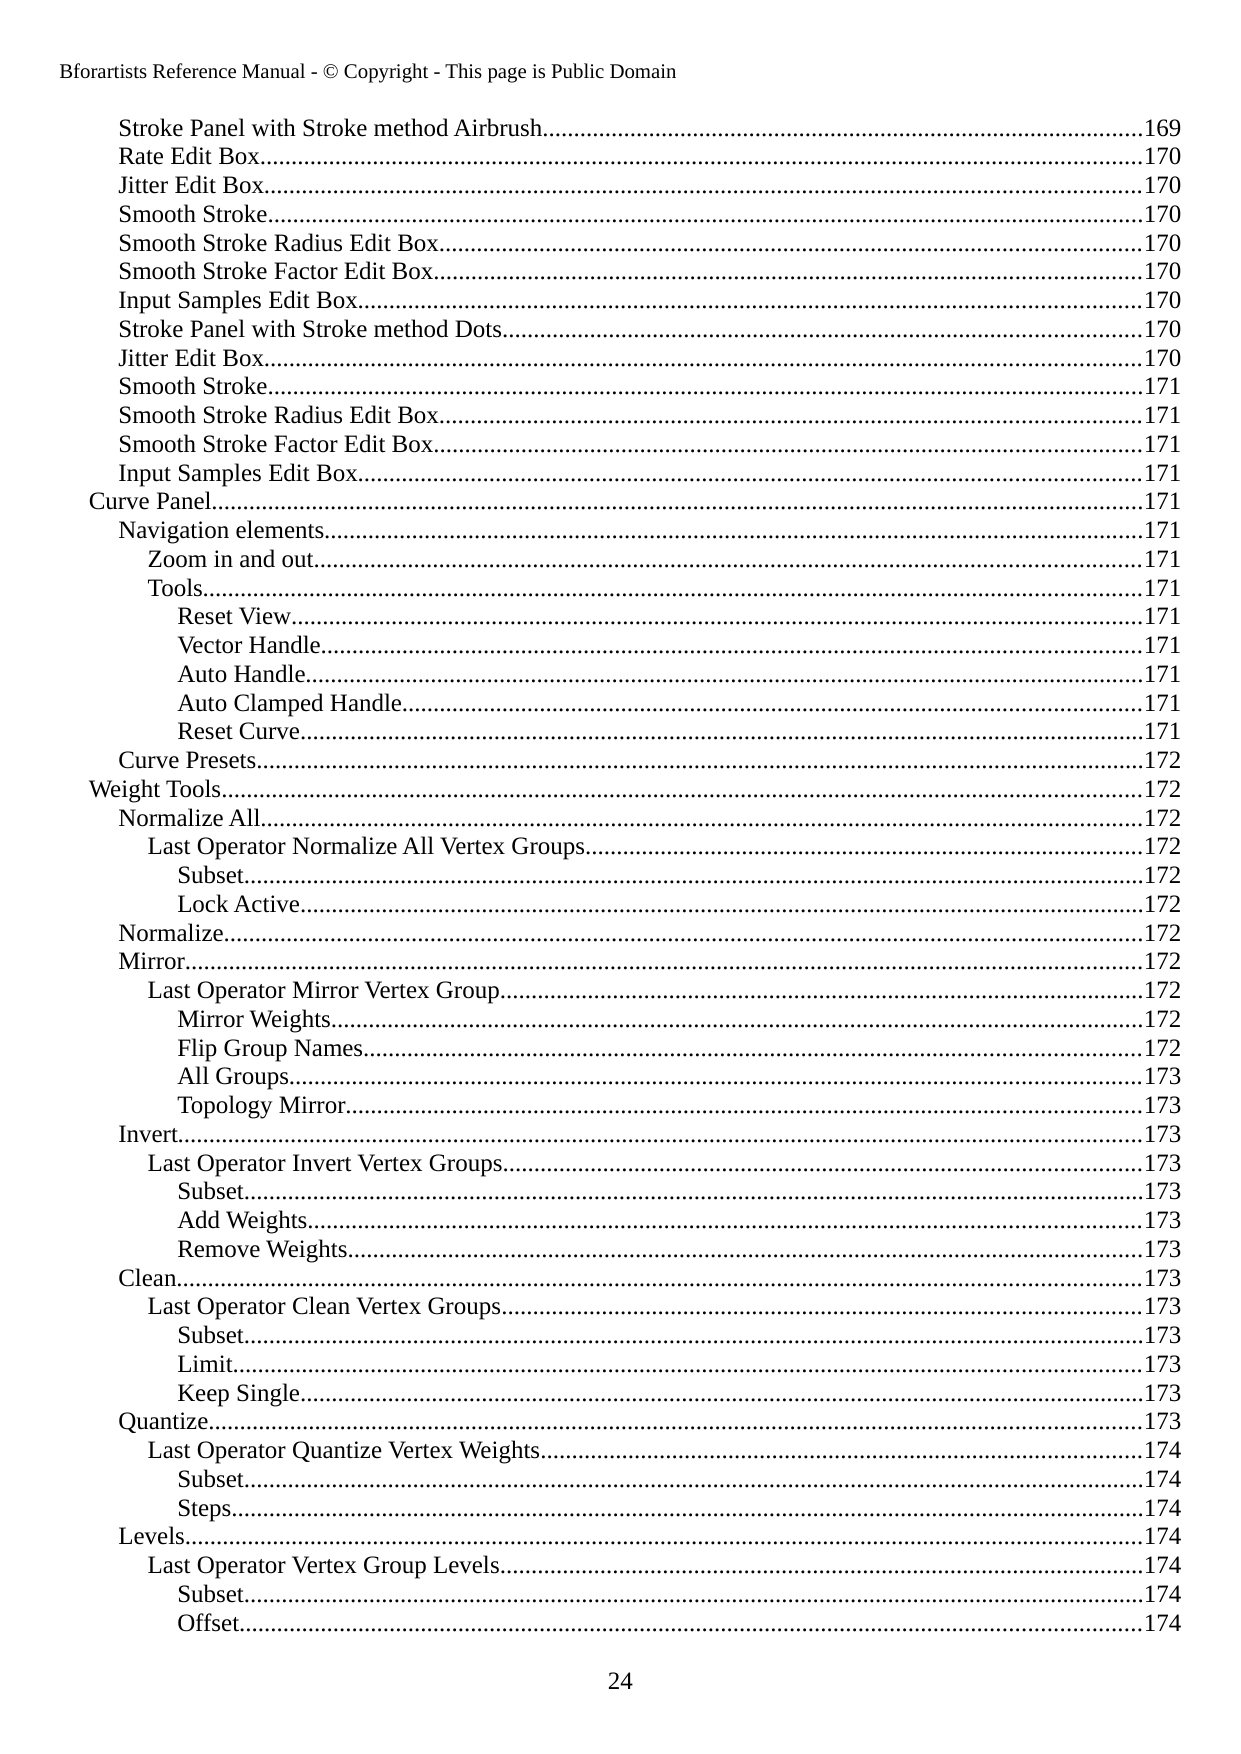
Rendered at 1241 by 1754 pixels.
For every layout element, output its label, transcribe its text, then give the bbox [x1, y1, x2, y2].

text Mirror Weights 172 [177, 1004, 1181, 1033]
text Last Operator Invert Vertex Groups 173 [147, 1148, 1181, 1176]
text Smooth Stroke 170 [118, 199, 1181, 228]
text Last Operator Quantize Vertex Weights 174 [147, 1435, 1181, 1464]
text Quantize 173 [118, 1406, 1181, 1435]
text Steps 174 [177, 1493, 1181, 1521]
text Levels 174 [118, 1521, 1181, 1550]
text Vector Handle 171 [177, 630, 1181, 659]
text Auto Clamped Handle 171 [177, 688, 1181, 716]
text Jitter Edit Box 170 [118, 170, 1181, 199]
text Input Samples Edit Box 171 [118, 458, 1181, 486]
text All Groups 173 [177, 1061, 1181, 1090]
text Offset 174 [177, 1608, 1181, 1636]
text Reset View 171 [177, 601, 1181, 630]
text Keep Single 173 [177, 1378, 1181, 1406]
text Last Operator Vertex Group Levels 174 [147, 1550, 1181, 1579]
text Invert 173 [118, 1119, 1181, 1148]
text Zoom in and out 171 [147, 544, 1181, 573]
text Subset 174 [177, 1464, 1181, 1493]
text Subset 174 [177, 1579, 1181, 1608]
text Clean 173 [118, 1263, 1181, 1291]
text Remove Weights 173 [177, 1234, 1181, 1263]
text Topology Mirror 173 [177, 1090, 1181, 1119]
text Smooth Stroke Radius Edit Box 170 [118, 228, 1181, 256]
text Jitter Edit Box 170 [118, 343, 1181, 371]
text Last Operator Clean Vertex Groups 173 [147, 1291, 1181, 1320]
text Smooth Stroke Factor Edit Box 170 [118, 256, 1181, 285]
text Smooth Stroke Radius Edit Box 171 [118, 400, 1181, 429]
text Curve Presets 172 [118, 745, 1181, 774]
text Normalize 172 [118, 918, 1181, 946]
text Auto Handle 171 [177, 659, 1181, 688]
text Smooth Stroke Factor Edit Box 171 [118, 429, 1181, 458]
text Lock Active 172 [177, 889, 1181, 918]
text Last Operator Normalize All Vertex Groups 172 [147, 831, 1181, 860]
text Subset 173 [177, 1320, 1181, 1349]
text Smooth Stroke 171 [118, 371, 1181, 400]
text Last Operator Mirror Vertex Group 172 [147, 975, 1181, 1004]
text Add Weights 173 [177, 1205, 1181, 1234]
text Stroke Panel with Stroke method Airbrush 169 [118, 113, 1181, 141]
text Normalize All 172 [118, 803, 1181, 831]
text Rate Edit Box 170 [118, 141, 1181, 170]
text Limit 173 [177, 1349, 1181, 1378]
text Flip Group Names 172 [177, 1033, 1181, 1061]
text Stroke Panel with Stroke method Dots 170 [118, 314, 1181, 343]
text Reset Curve 171 [177, 716, 1181, 745]
text Navigation elements 171 [118, 515, 1181, 544]
text Input Samples Edit Box 170 [118, 285, 1181, 314]
text Weight Tools 172 [88, 774, 1181, 803]
text Subset 172 [177, 860, 1181, 889]
text Tools 171 [147, 573, 1181, 601]
text Mirror 172 [118, 946, 1181, 975]
text Curve Panel 171 [88, 486, 1181, 515]
text Subset 173 [177, 1176, 1181, 1205]
